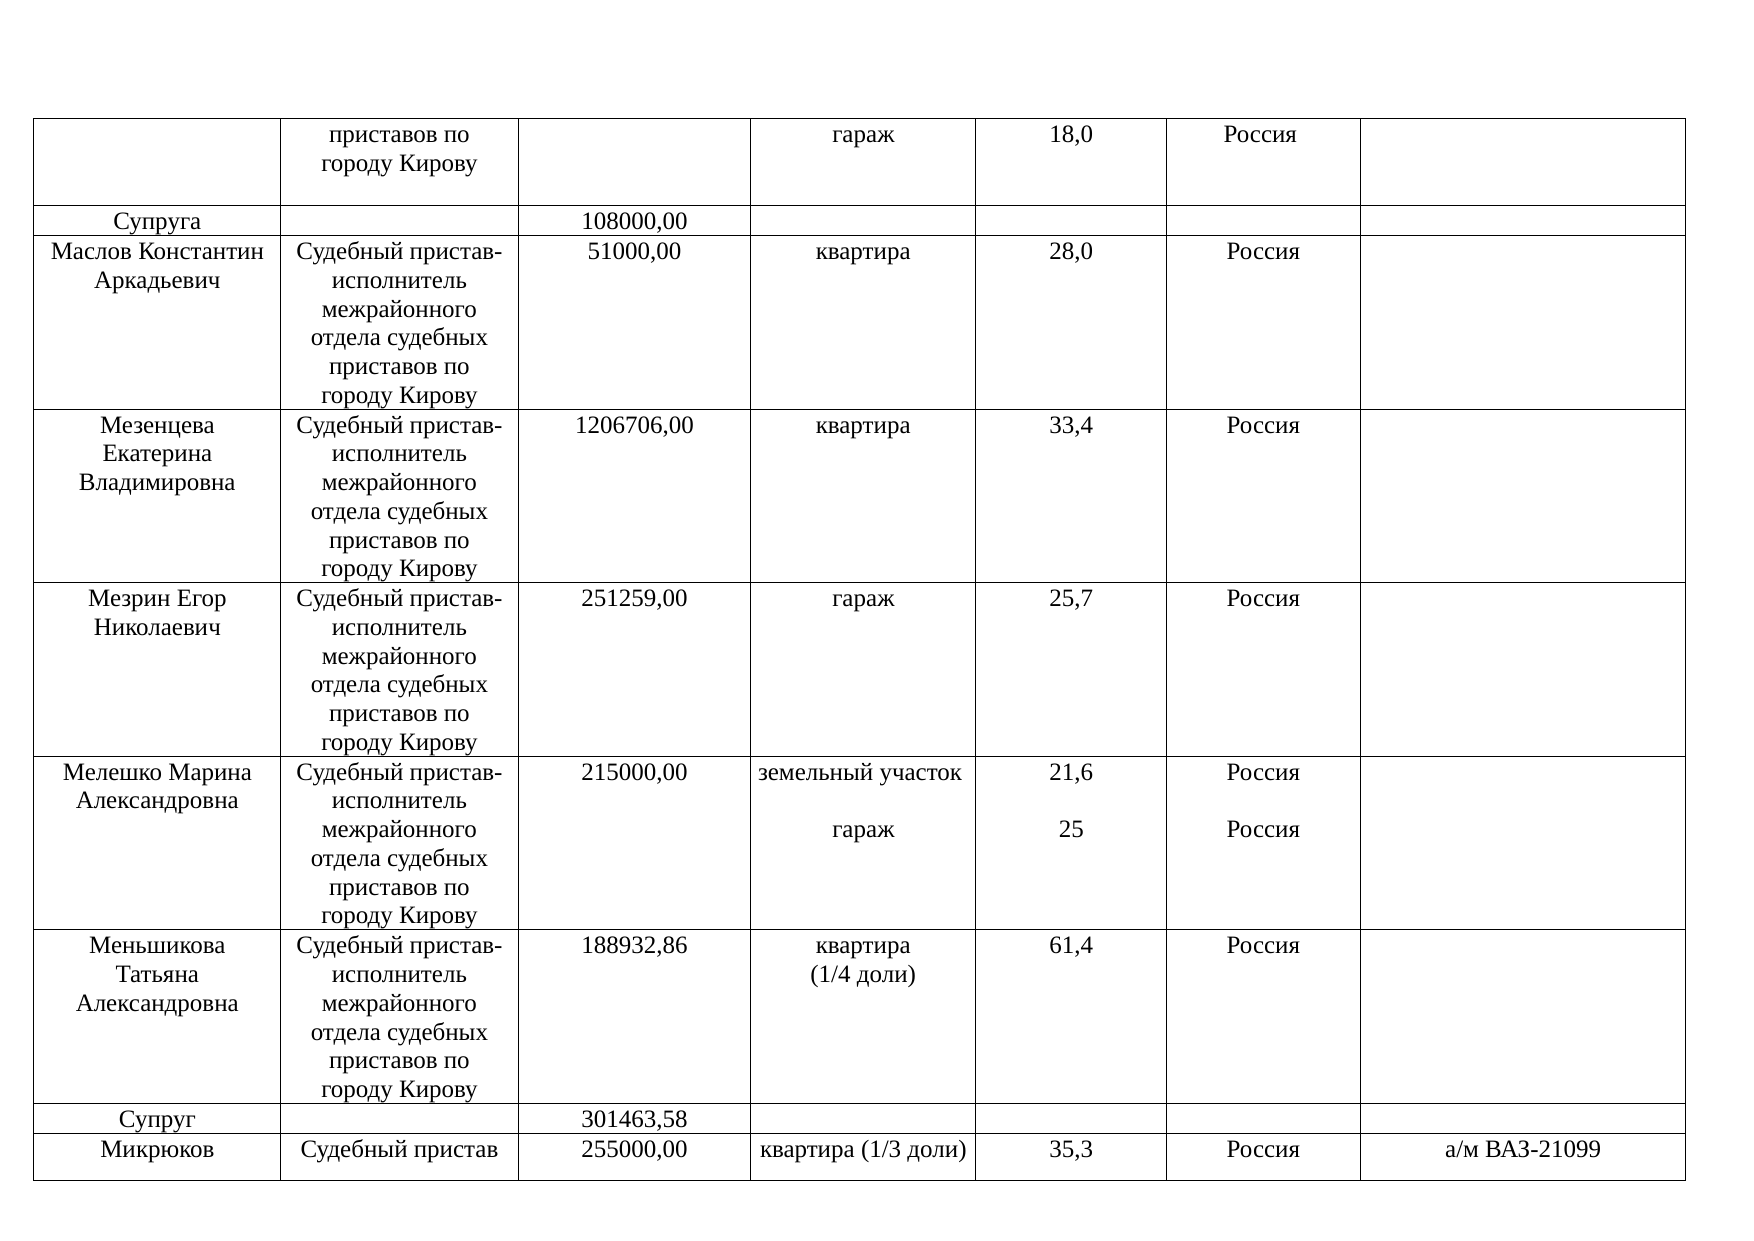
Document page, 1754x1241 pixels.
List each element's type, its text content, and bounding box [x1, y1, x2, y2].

table_cell земельный участок гараж [751, 757, 975, 929]
table_cell Россия Россия [1167, 757, 1360, 929]
table_cell Судебный пристав-исполнитель межрайонного отдела судебных приставов по городу Кирову [281, 757, 518, 929]
table_cell 25,7 [976, 583, 1166, 756]
table_cell [1361, 236, 1685, 409]
table_cell Россия [1167, 410, 1360, 582]
table_cell Судебный пристав-исполнитель межрайонного отдела судебных приставов по городу Кирову [281, 410, 518, 582]
table_cell 215000,00 [519, 757, 750, 929]
table_cell Россия [1167, 236, 1360, 409]
table_cell 251259,00 [519, 583, 750, 756]
table_cell 1206706,00 [519, 410, 750, 582]
table_cell квартира (1/4 доли) [751, 930, 975, 1103]
table_cell 51000,00 [519, 236, 750, 409]
table_cell 108000,00 [519, 206, 750, 235]
table_cell 28,0 [976, 236, 1166, 409]
table_cell [29, 235, 33, 409]
table_cell 188932,86 [519, 930, 750, 1103]
table_cell Судебный пристав-исполнитель межрайонного отдела судебных приставов по городу Кирову [281, 930, 518, 1103]
table_cell [29, 1103, 33, 1133]
table_cell [29, 929, 33, 1103]
table_cell [751, 1104, 975, 1133]
table_cell а/м ВАЗ-21099 [1361, 1134, 1685, 1180]
table_cell [1361, 206, 1685, 235]
table_cell квартира (1/3 доли) [751, 1134, 975, 1180]
table_cell 18,0 [976, 119, 1166, 205]
table_cell [281, 206, 518, 235]
table_cell [29, 409, 33, 582]
table_cell [1361, 757, 1685, 929]
table_cell Россия [1167, 930, 1360, 1103]
table_cell [751, 206, 975, 235]
table_cell приставов по городу Кирову [281, 119, 518, 205]
table_cell 21,6 25 [976, 757, 1166, 929]
table_cell Судебный пристав-исполнитель межрайонного отдела судебных приставов по городу Кирову [281, 236, 518, 409]
table_cell 35,3 [976, 1134, 1166, 1180]
table_cell Супруга [34, 206, 280, 235]
table_cell Мелешко Марина Александровна [34, 757, 280, 929]
table_cell [1361, 1104, 1685, 1133]
table_cell Супруг [34, 1104, 280, 1133]
table_cell [1167, 1104, 1360, 1133]
table_cell [976, 1104, 1166, 1133]
table_cell [34, 119, 280, 205]
table_cell 61,4 [976, 930, 1166, 1103]
table_cell [29, 756, 33, 929]
table_cell [29, 205, 33, 235]
table_cell [281, 1104, 518, 1133]
table_cell [519, 119, 750, 205]
table_cell [976, 206, 1166, 235]
table_cell Мезенцева Екатерина Владимировна [34, 410, 280, 582]
table_cell [1361, 410, 1685, 582]
table_cell Мезрин Егор Николаевич [34, 583, 280, 756]
table_cell Меньшикова Татьяна Александровна [34, 930, 280, 1103]
table_cell Россия [1167, 583, 1360, 756]
table_cell Россия [1167, 119, 1360, 205]
table_cell [1361, 583, 1685, 756]
table_cell [1167, 206, 1360, 235]
table_cell гараж [751, 119, 975, 205]
table_cell 33,4 [976, 410, 1166, 582]
table_cell Судебный пристав [281, 1134, 518, 1180]
table_cell [1361, 930, 1685, 1103]
table_cell квартира [751, 410, 975, 582]
table_cell Микрюков [34, 1134, 280, 1180]
table_cell [29, 1133, 33, 1180]
table_cell гараж [751, 583, 975, 756]
table_cell квартира [751, 236, 975, 409]
table_cell 301463,58 [519, 1104, 750, 1133]
table_cell Россия [1167, 1134, 1360, 1180]
table_cell [29, 582, 33, 756]
table_cell Судебный пристав-исполнитель межрайонного отдела судебных приставов по городу Кирову [281, 583, 518, 756]
table_cell 255000,00 [519, 1134, 750, 1180]
table_cell [1361, 119, 1685, 205]
table_cell Маслов Константин Аркадьевич [34, 236, 280, 409]
table_cell [29, 118, 33, 205]
